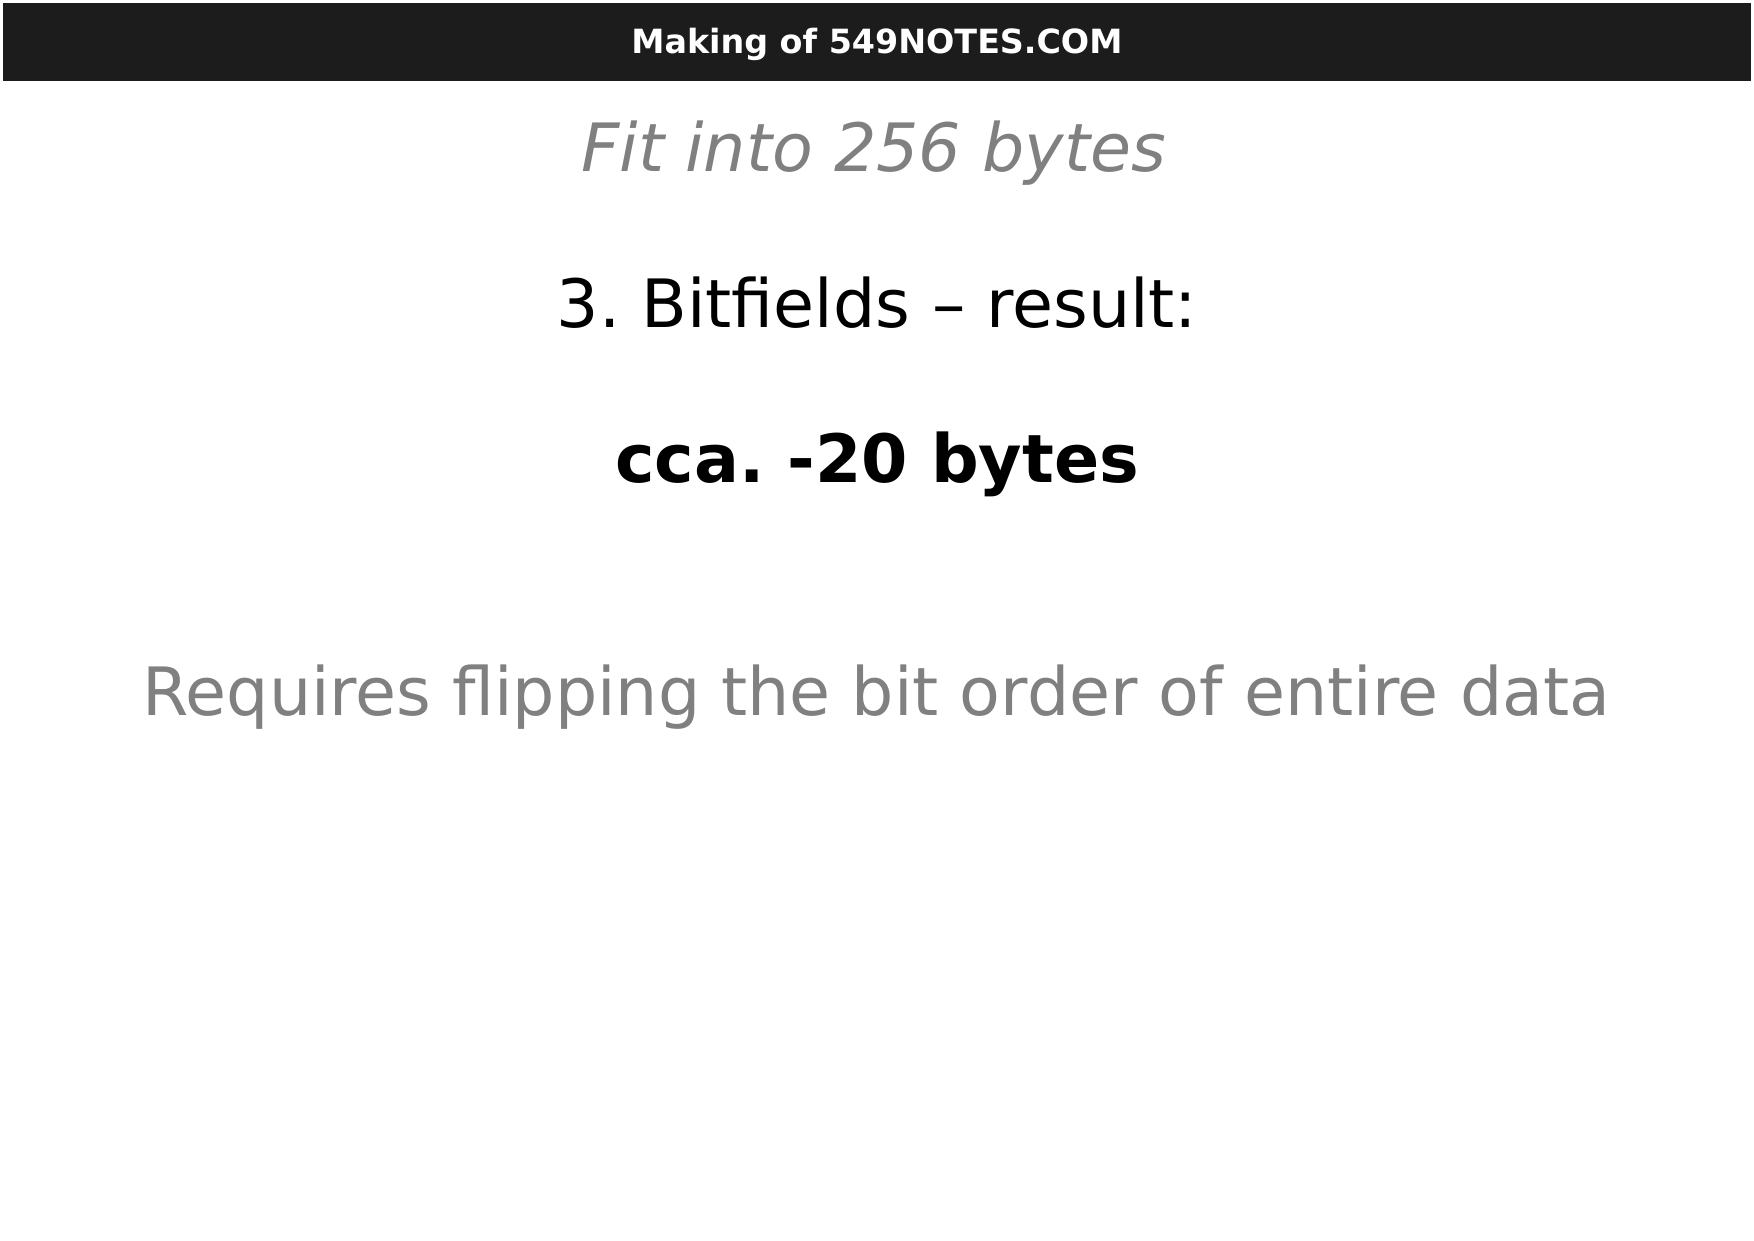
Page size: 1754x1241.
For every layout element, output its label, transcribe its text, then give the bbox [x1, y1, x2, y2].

text cca. -20 bytes [3, 420, 1751, 498]
text Fit into 256 bytes [3, 110, 1751, 188]
text Requires flipping the bit order of entire data [3, 653, 1751, 731]
text 3. Bitfields – result: [3, 265, 1751, 343]
